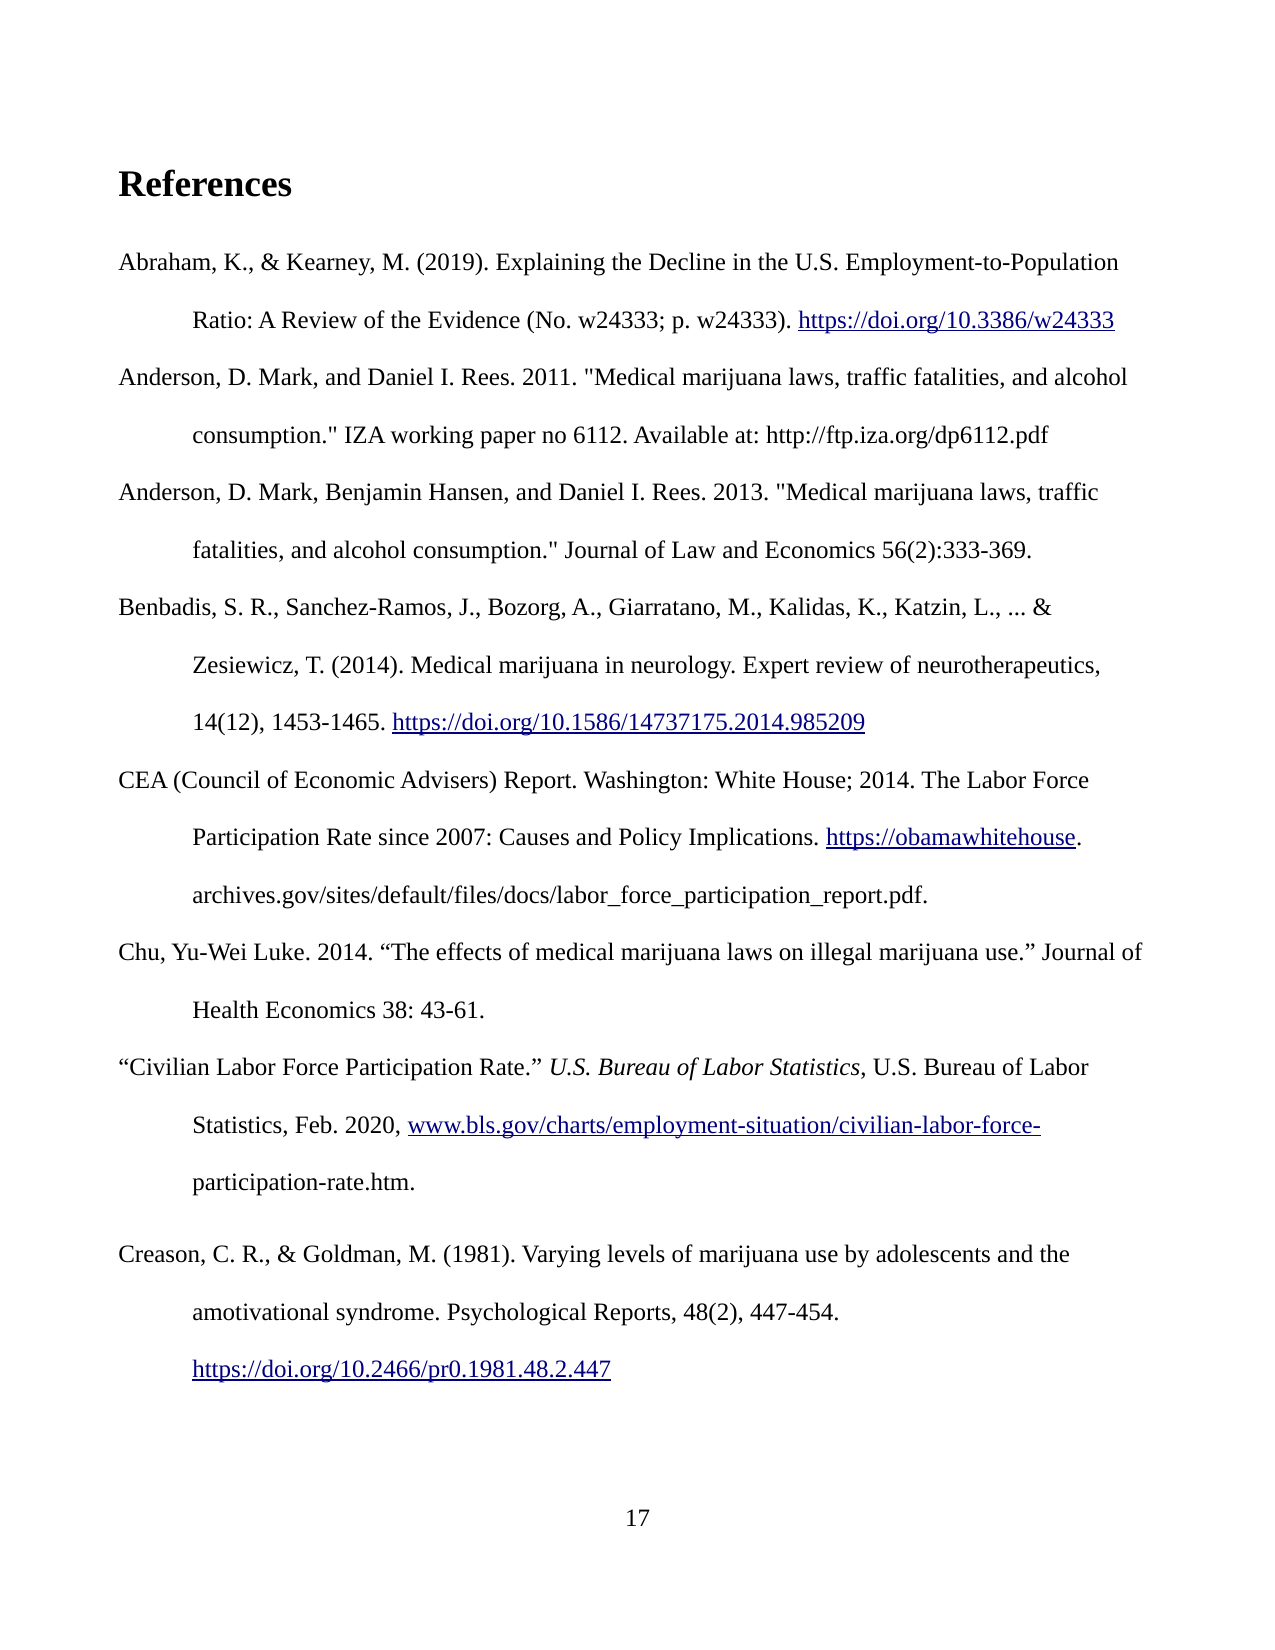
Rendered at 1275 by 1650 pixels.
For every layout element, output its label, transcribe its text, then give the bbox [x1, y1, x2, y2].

text “Civilian Labor Force Participation Rate.” U.S. Bureau of Labor Statistics, U.S. Bureau of Labor Statistics, Feb. 2020, www.bls.gov/charts/employment-situation/civilian-labor-force- participation-rate.htm. [118, 1052, 1157, 1196]
text Creason, C. R., & Goldman, M. (1981). Varying levels of marijuana use by adolescents and the amotivational syndrome. Psychological Reports, 48(2), 447-454. https://doi.org/10.2466/pr0.1981.48.2.447 [118, 1239, 1157, 1383]
text Anderson, D. Mark, and Daniel I. Rees. 2011. "Medical marijuana laws, traffic fatalities, and alcohol consumption." IZA working paper no 6112. Available at: http://ftp.iza.org/dp6112.pdf [118, 362, 1157, 449]
text Abraham, K., & Kearney, M. (2019). Explaining the Decline in the U.S. Employment-to-Population Ratio: A Review of the Evidence (No. w24333; p. w24333). https://doi.org/10.3386/w24333 [118, 247, 1157, 334]
text Chu, Yu-Wei Luke. 2014. “The effects of medical marijuana laws on illegal marijuana use.” Journal of Health Economics 38: 43-61. [118, 937, 1157, 1024]
text Benbadis, S. R., Sanchez-Ramos, J., Bozorg, A., Giarratano, M., Kalidas, K., Katzin, L., ... & Zesiewicz, T. (2014). Medical marijuana in neurology. Expert review of neurotherapeutics, 14(12), 1453-1465. https://doi.org/10.1586/14737175.2014.985209 [118, 592, 1157, 736]
text CEA (Council of Economic Advisers) Report. Washington: White House; 2014. The Labor Force Participation Rate since 2007: Causes and Policy Implications. https://obamawhitehouse. archives.gov/sites/default/files/docs/labor_force_participation_report.pdf. [118, 765, 1157, 909]
text References [118, 161, 1157, 204]
text Anderson, D. Mark, Benjamin Hansen, and Daniel I. Rees. 2013. "Medical marijuana laws, traffic fatalities, and alcohol consumption." Journal of Law and Economics 56(2):333-369. [118, 477, 1157, 564]
